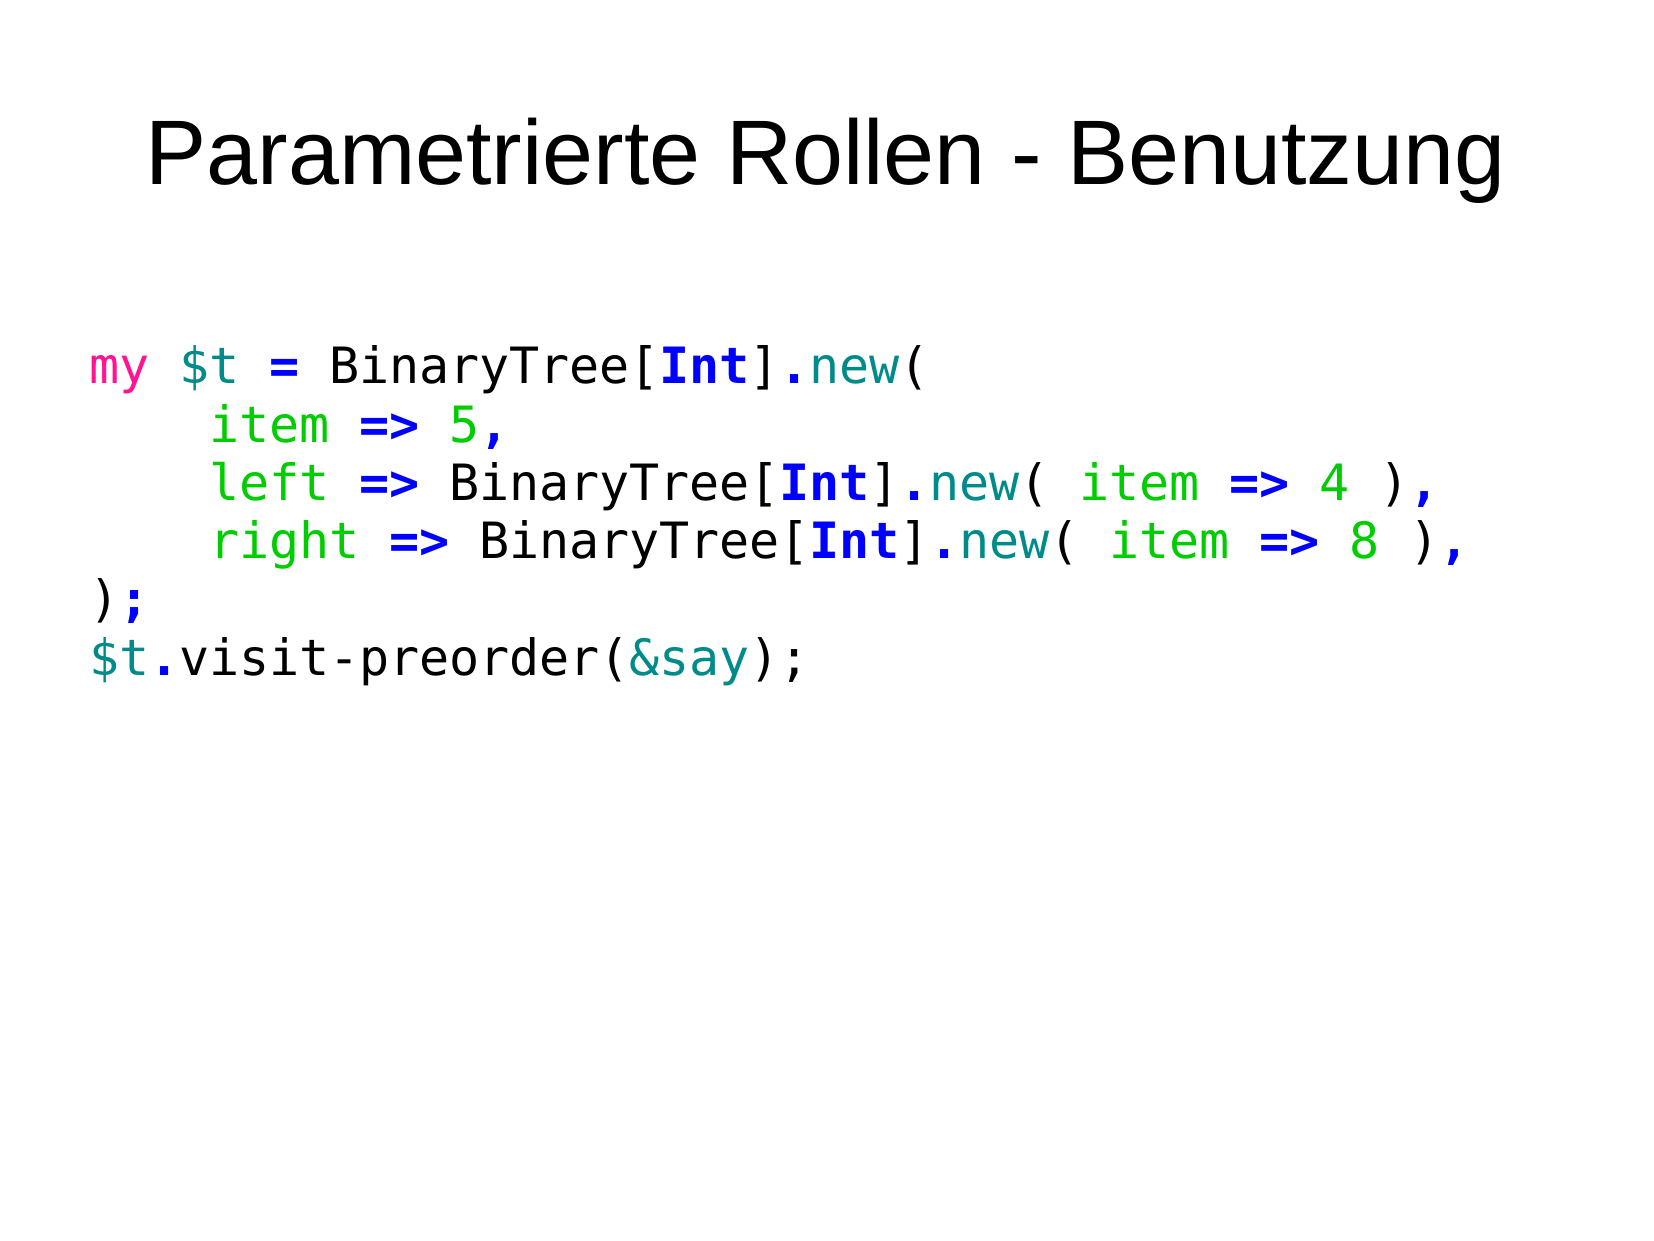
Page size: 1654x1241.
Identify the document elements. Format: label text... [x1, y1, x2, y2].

title Parametrierte Rollen - Benutzung [82, 49, 1571, 257]
text_box my $t = BinaryTree[Int].new( item => 5, left => BinaryTree[Int].new( item => 4 ), right => BinaryTree[Int].new( item => 8 ), ); $t.visit-preorder(&say); [75, 330, 1546, 695]
